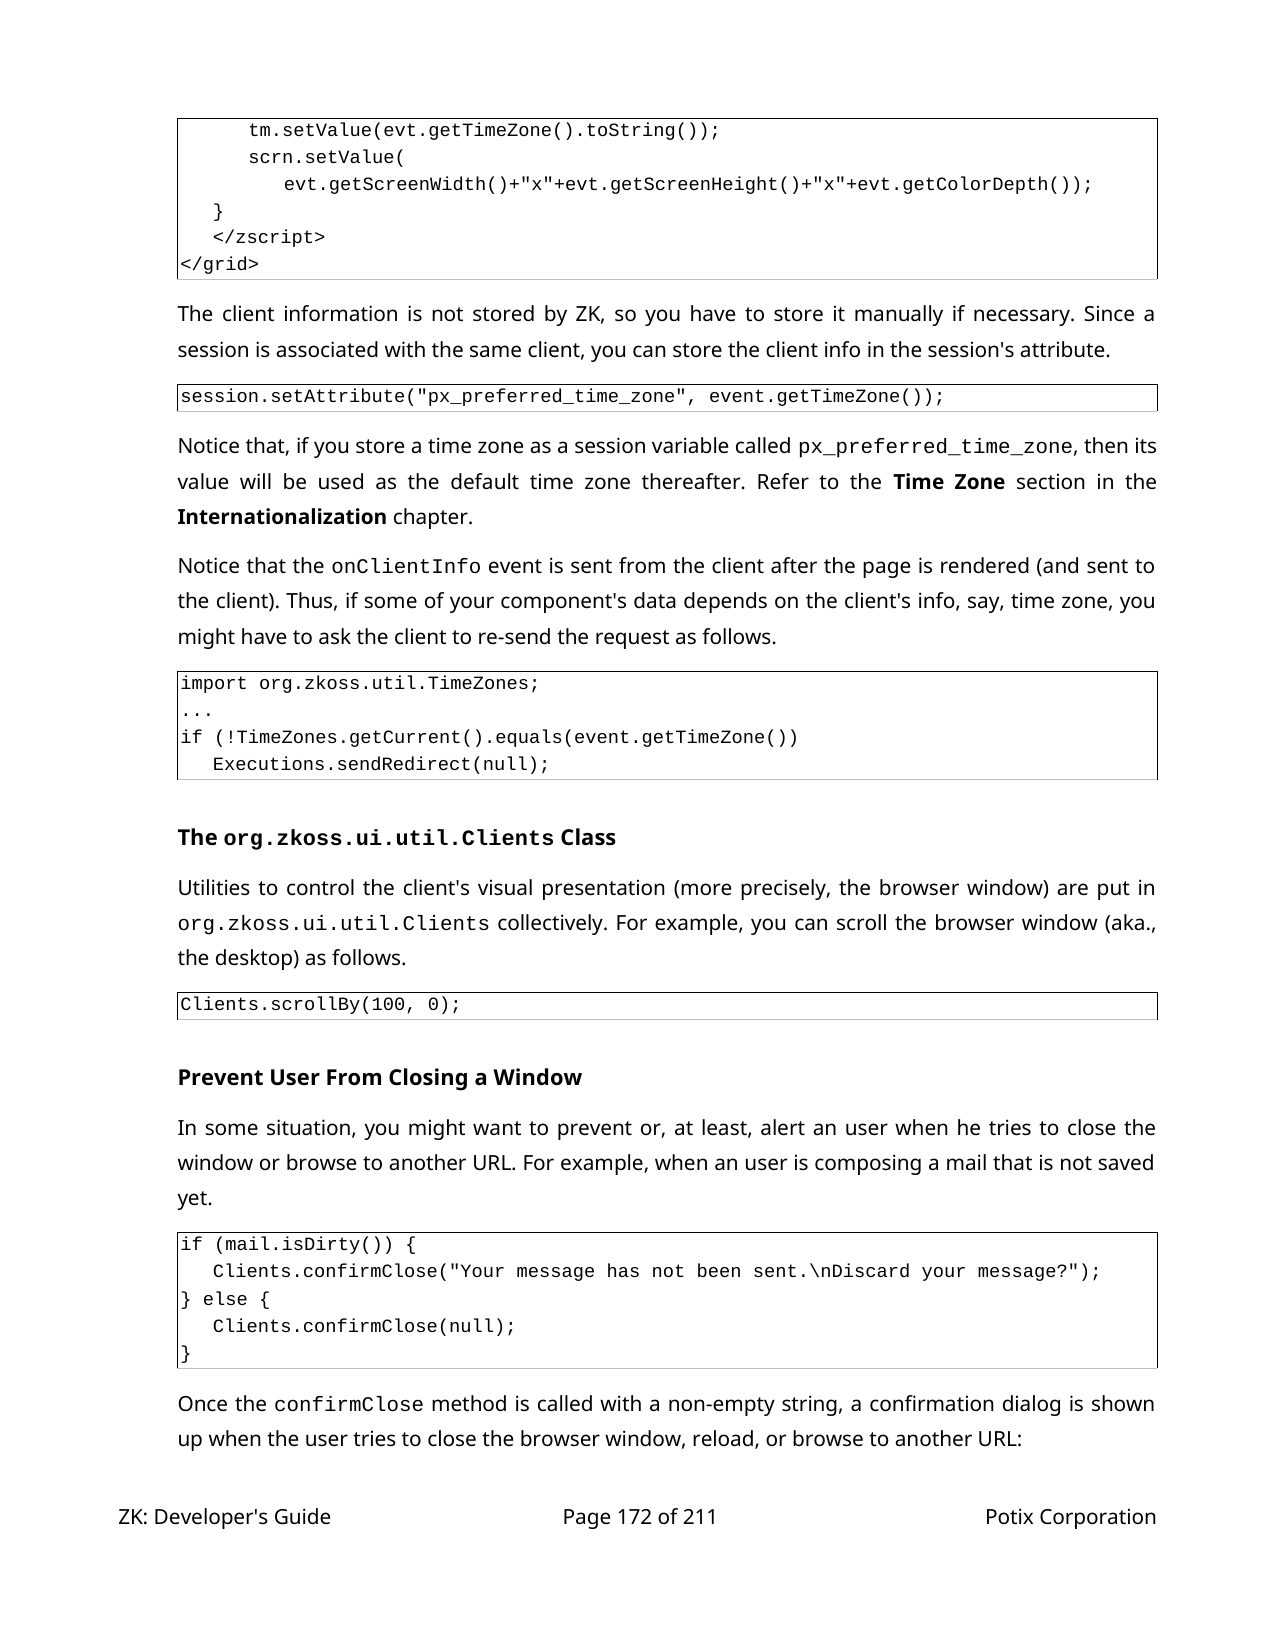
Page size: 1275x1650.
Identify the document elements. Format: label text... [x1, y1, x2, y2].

text Clients.confirmClose(null); [178, 1313, 1157, 1338]
text } else { [178, 1286, 1157, 1311]
text Notice that, if you store a time zone as a session variable called px_preferred_time_zone, then its value will be used as the default time zone thereafter. Refer to the Time Zone section in the Internationalization chapter. [177, 431, 1157, 530]
text Notice that the onClientInfo event is sent from the client after the page is rendered (and sent to the client). Thus, if some of your component's data depends on the client's info, say, time zone, you might have to ask the client to re-send the request as follows. [177, 551, 1157, 650]
text evt.getScreenWidth()+"x"+evt.getScreenHeight()+"x"+evt.getColorDepth()); } </zscript> </grid> [178, 172, 1157, 279]
text tm.setValue(evt.getTimeZone().toString()); scrn.setValue( [178, 119, 1157, 169]
text Clients.confirmClose("Your message has not been sent.\nDiscard your message?"); [178, 1259, 1157, 1283]
subtitle The org.zkoss.ui.util.Clients Class [177, 822, 1157, 852]
text Clients.scrollBy(100, 0); [178, 993, 1157, 1019]
subtitle Prevent User From Closing a Window [177, 1062, 1157, 1092]
text In some situation, you might want to prevent or, at least, alert an user when he tries to close the window or browse to another URL. For example, when an user is composing a mail that is not saved yet. [177, 1113, 1157, 1211]
text The client information is not stored by ZK, so you have to store it manually if necessary. Since a session is associated with the same client, you can store the client info in the session's attribute. [177, 299, 1157, 363]
text ... [178, 698, 1157, 722]
text Once the confirmClose method is called with a non-empty string, a confirmation dialog is shown up when the user tries to close the browser window, reload, or browse to another URL: [177, 1389, 1157, 1452]
text if (!TimeZones.getCurrent().equals(event.getTimeZone()) [178, 725, 1157, 749]
text import org.zkoss.util.TimeZones; [178, 672, 1157, 695]
text Executions.sendRedirect(null); [178, 752, 1157, 779]
text if (mail.isDirty()) { [178, 1233, 1157, 1256]
text } [178, 1341, 1157, 1368]
text Utilities to control the client's visual presentation (more precisely, the browser window) are put in org.zkoss.ui.util.Clients collectively. For example, you can scroll the browser window (aka., the desktop) as follows. [177, 873, 1157, 972]
text session.setAttribute("px_preferred_time_zone", event.getTimeZone()); [178, 385, 1157, 411]
